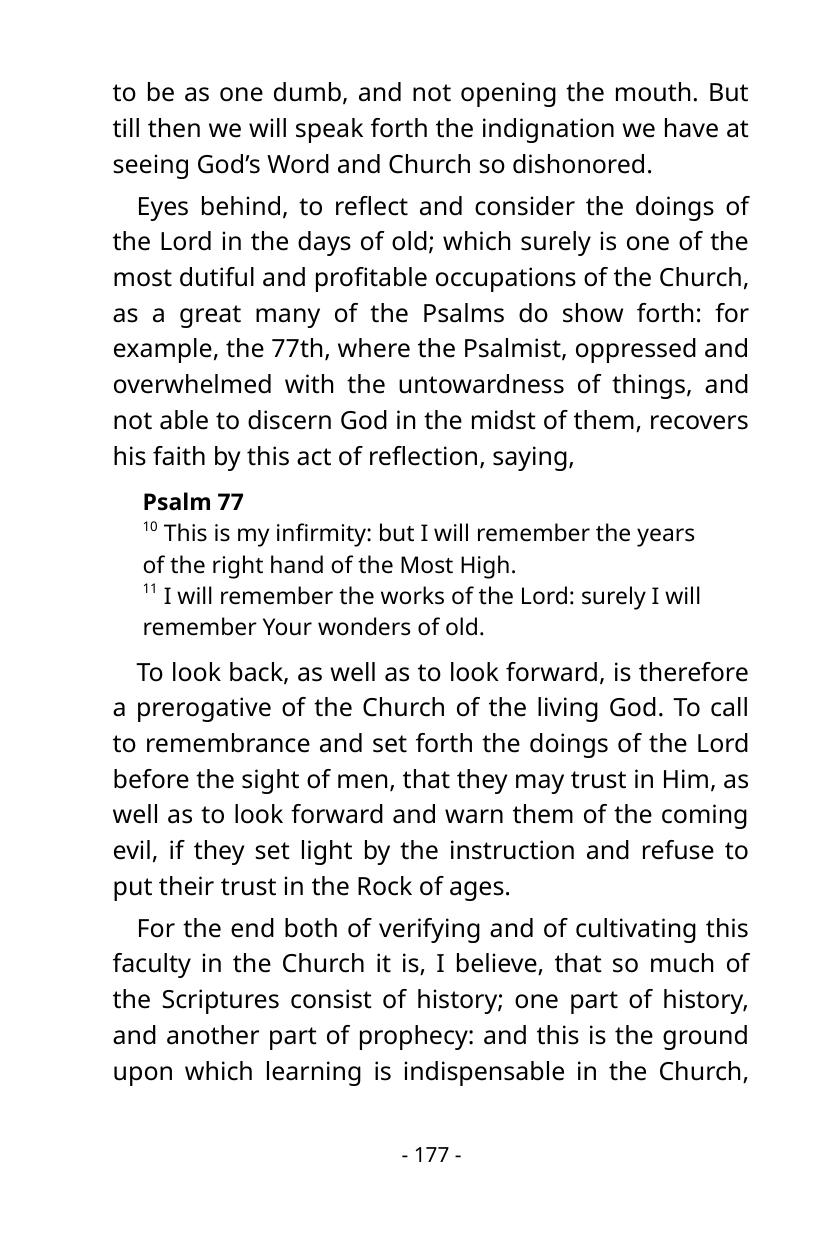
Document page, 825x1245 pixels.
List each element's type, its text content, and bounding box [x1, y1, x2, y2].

text For the end both of verifying and of cultivating this faculty in the Church it is, I believe, that so much of the Scriptures consist of history; one part of history, and another part of prophecy: and this is the ground upon which learning is indispensable in the Church, [112, 910, 750, 1087]
text Eyes behind, to reflect and consider the doings of the Lord in the days of old; which surely is one of the most dutiful and profitable occupations of the Church, as a great many of the Psalms do show forth: for example, the 77th, where the Psalmist, oppressed and overwhelmed with the untowardness of things, and not able to discern God in the midst of them, recovers his faith by this act of reflection, saying, [112, 188, 750, 472]
text 10 This is my infirmity: but I will remember the years of the right hand of the Most High. [142, 517, 720, 580]
text To look back, as well as to look forward, is therefore a prerogative of the Church of the living God. To call to remembrance and set forth the doings of the Lord before the sight of men, that they may trust in Him, as well as to look forward and warn them of the coming evil, if they set light by the instruction and refuse to put their trust in the Rock of ages. [112, 654, 750, 903]
text Psalm 77 [142, 486, 750, 517]
text 11 I will remember the works of the Lord: surely I will remember Your wonders of old. [142, 580, 720, 642]
text to be as one dumb, and not opening the mouth. But till then we will speak forth the indignation we have at seeing God’s Word and Church so dishonored. [112, 75, 750, 181]
